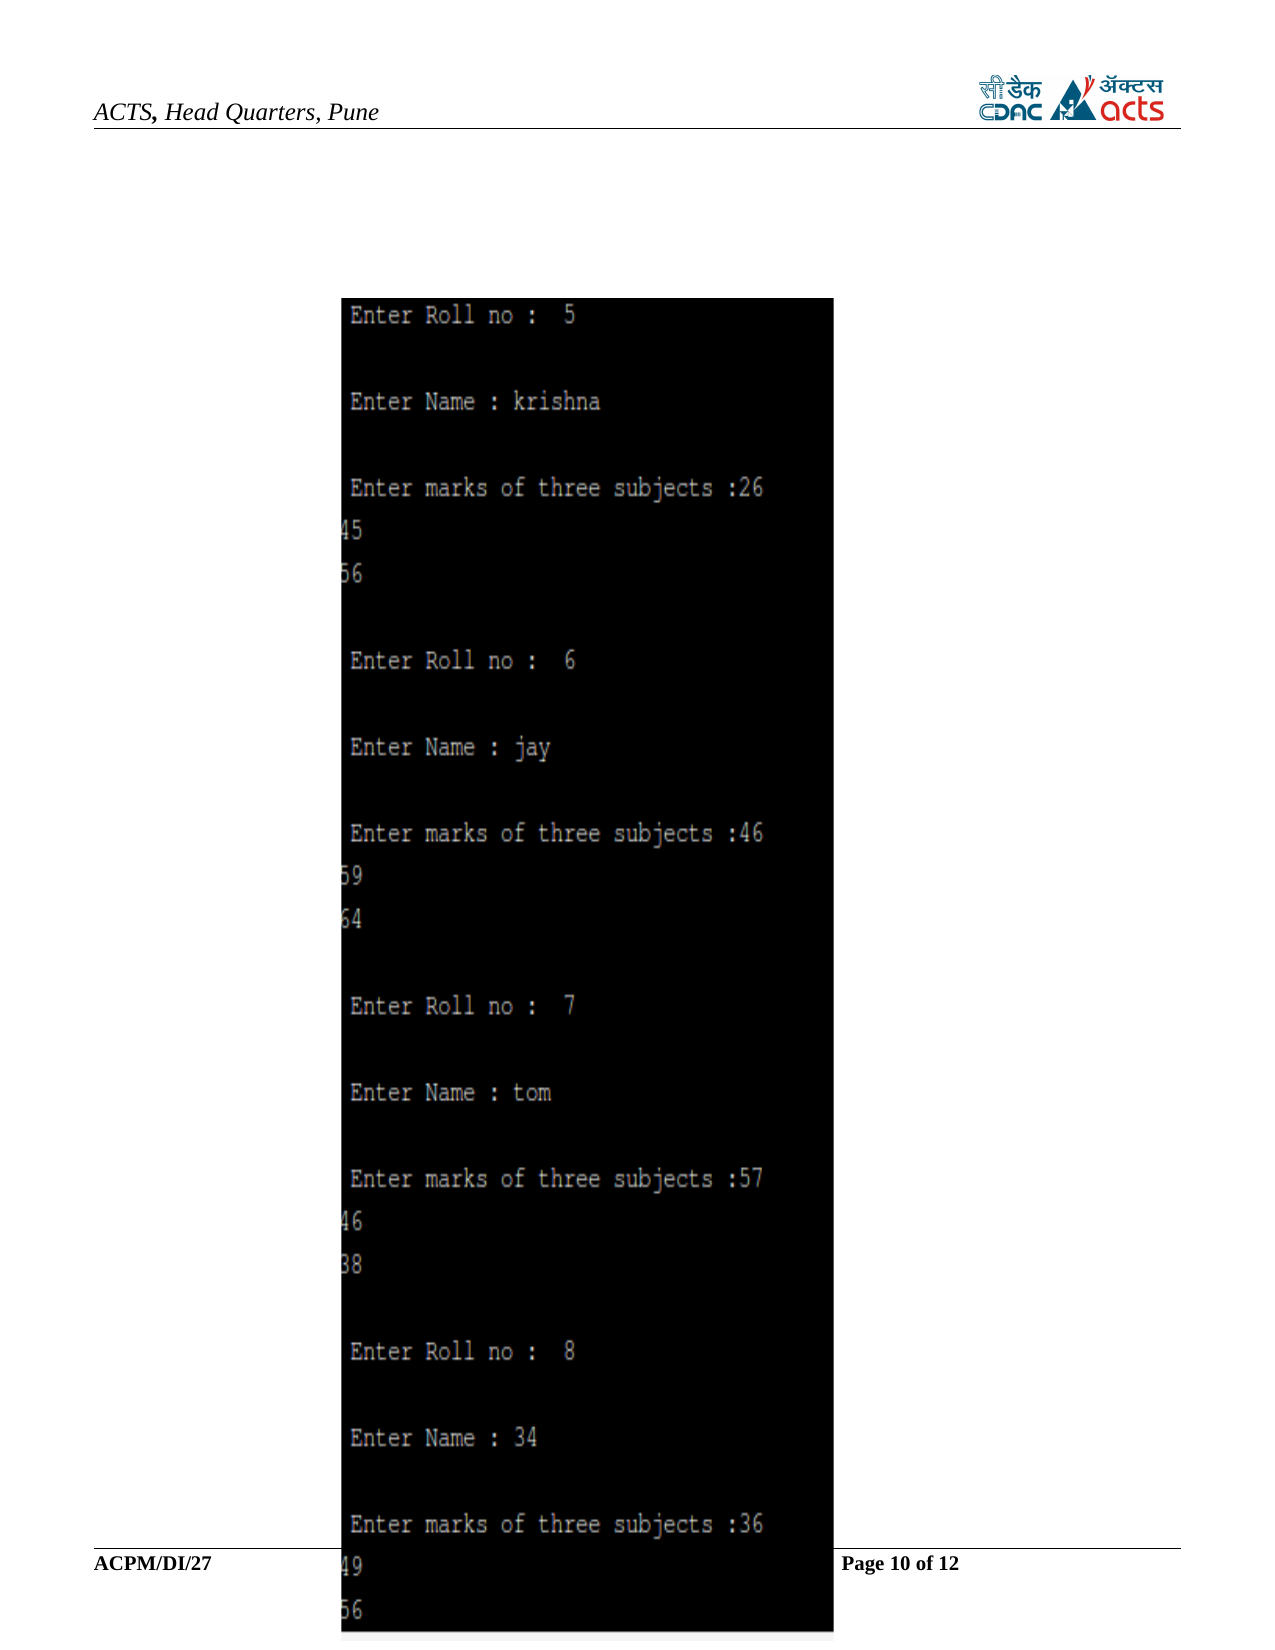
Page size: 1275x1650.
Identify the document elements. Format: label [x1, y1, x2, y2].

picture [1066, 107, 1073, 116]
picture [1015, 108, 1022, 121]
picture [341, 298, 834, 1641]
picture [979, 75, 1164, 121]
